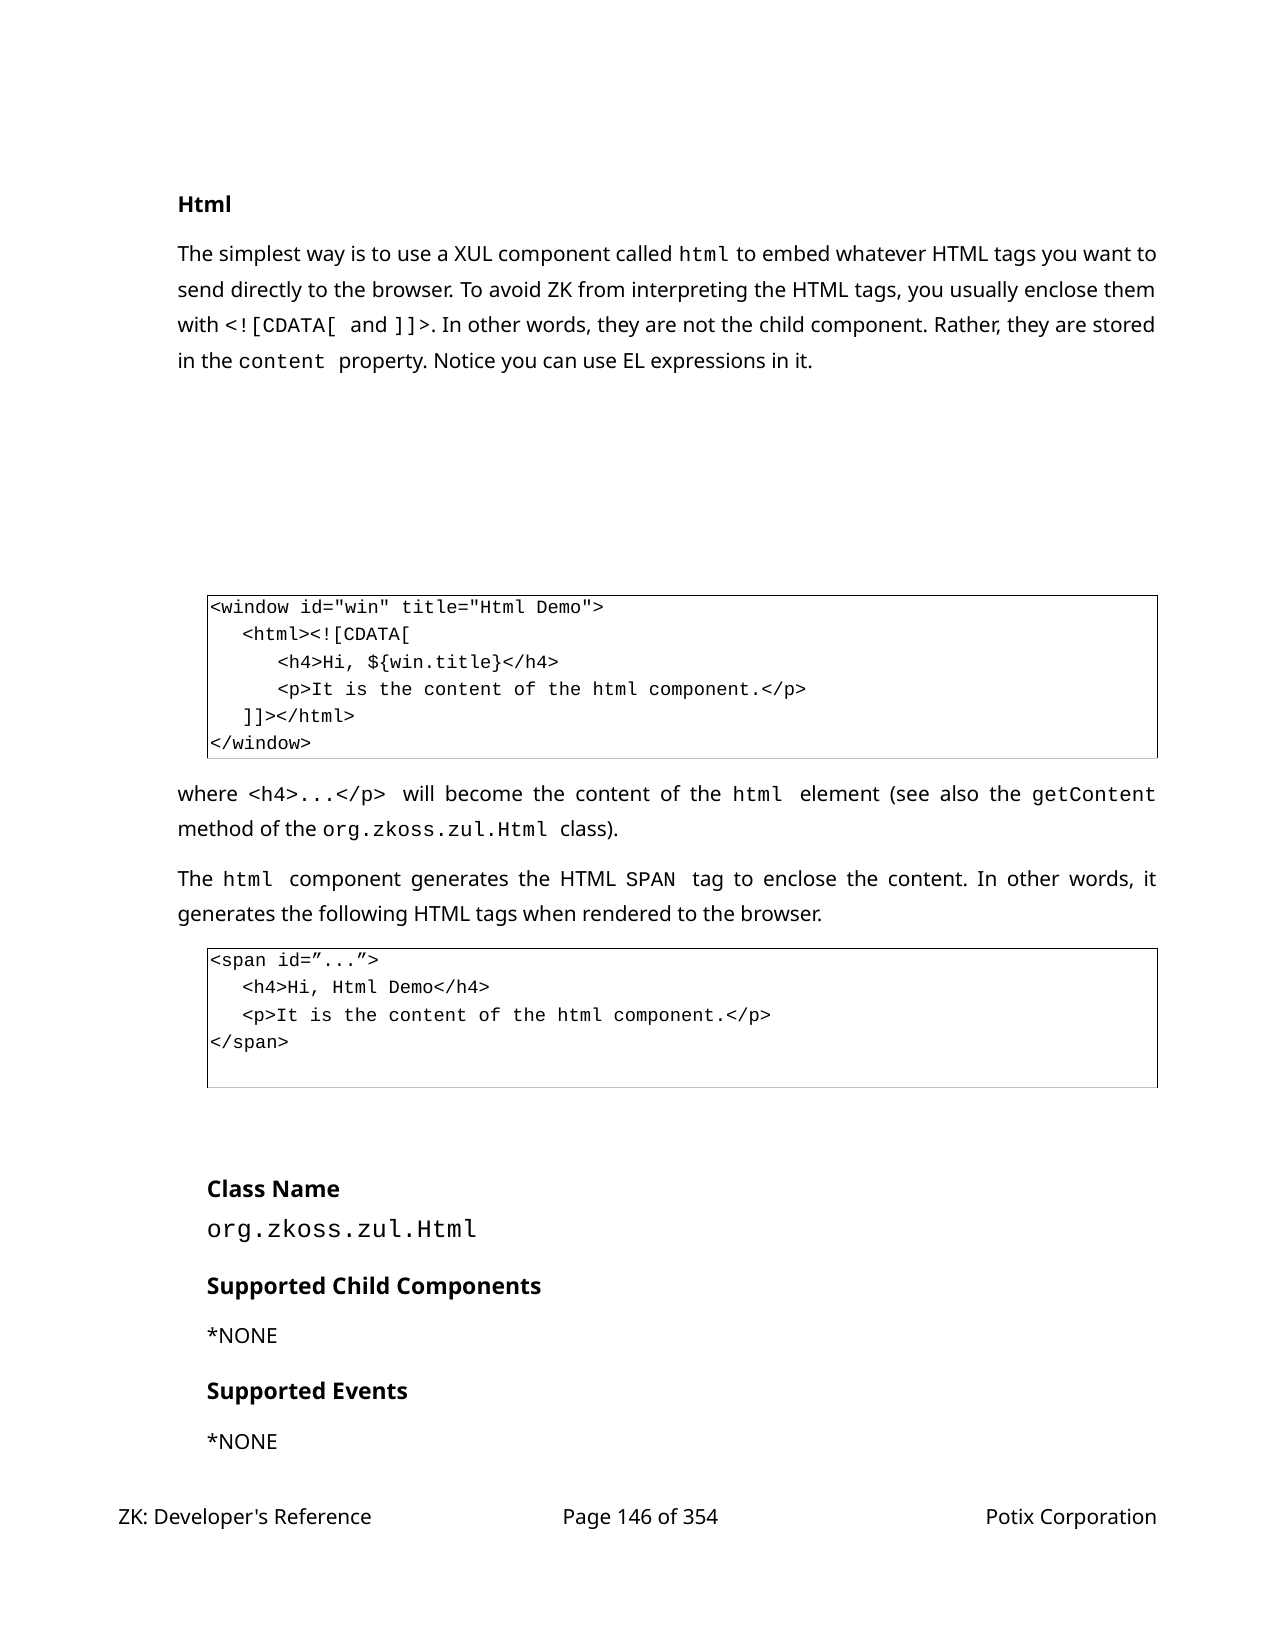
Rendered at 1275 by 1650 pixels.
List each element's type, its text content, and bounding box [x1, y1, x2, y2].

text The html component generates the HTML SPAN tag to enclose the content. In other words, it generates the following HTML tags when rendered to the browser. [177, 864, 1157, 927]
text ]]></html> [208, 704, 1157, 728]
subtitle Html [177, 189, 1157, 219]
text <h4>Hi, ${win.title}</h4> [208, 649, 1157, 674]
subtitle Class Name [207, 1173, 1157, 1204]
text </span> [208, 1029, 1157, 1054]
subtitle Supported Child Components [207, 1270, 1157, 1301]
text <p>It is the content of the html component.</p> [208, 1002, 1157, 1027]
text <p>It is the content of the html component.</p> [208, 677, 1157, 701]
text org.zkoss.zul.Html [207, 1217, 1157, 1245]
text *NONE [207, 1322, 1157, 1350]
subtitle Supported Events [207, 1375, 1157, 1406]
text where <h4>...</p> will become the content of the html element (see also the getContent method of the org.zkoss.zul.Html class). [177, 779, 1157, 843]
text </window> [208, 731, 1157, 758]
text <span id=”...”> [208, 949, 1157, 972]
text <h4>Hi, Html Demo</h4> [208, 975, 1157, 999]
text <html><![CDATA[ [208, 622, 1157, 647]
text The simplest way is to use a XUL component called html to embed whatever HTML tags you want to send directly to the browser. To avoid ZK from interpreting the HTML tags, you usually enclose them with <![CDATA[ and ]]>. In other words, they are not the child component. Rather, they are stored in the content property. Notice you can use EL expressions in it. [177, 239, 1157, 374]
text <window id="win" title="Html Demo"> [208, 596, 1157, 619]
text *NONE [207, 1427, 1157, 1455]
